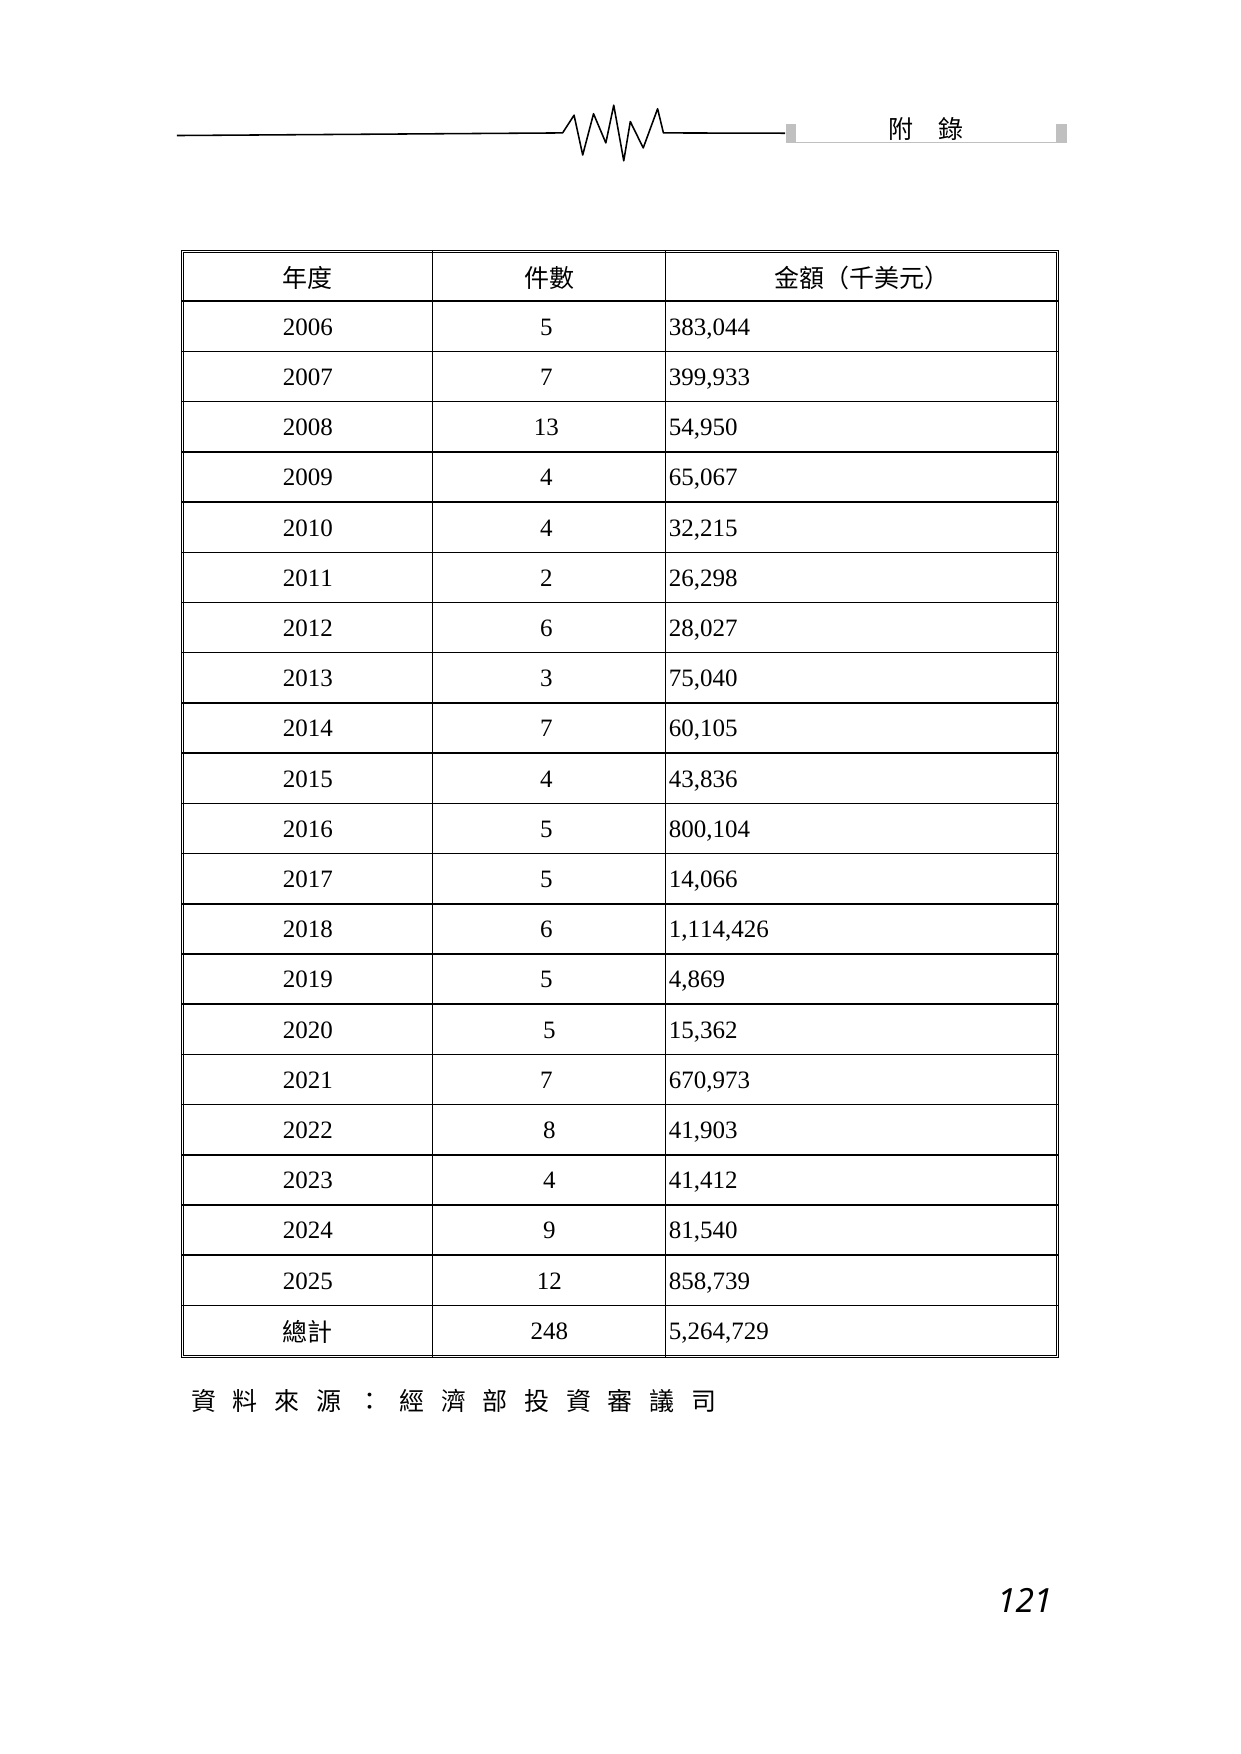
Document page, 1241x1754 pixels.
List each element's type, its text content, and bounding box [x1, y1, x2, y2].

table_cell 5 [433, 1005, 665, 1053]
table_cell 2014 [184, 704, 432, 752]
table_cell 65,067 [666, 453, 1056, 501]
table_cell 7 [433, 352, 665, 401]
table_cell 13 [433, 402, 665, 451]
table_cell 2010 [184, 503, 432, 551]
table_cell 41,412 [666, 1156, 1056, 1204]
table_cell 2019 [184, 955, 432, 1003]
table_header 年度 [184, 253, 432, 300]
table_cell 800,104 [666, 804, 1056, 853]
table_cell 6 [433, 905, 665, 953]
table_cell 383,044 [666, 302, 1056, 351]
table_cell 12 [433, 1256, 665, 1304]
table_cell 248 [433, 1306, 665, 1355]
table_cell 2023 [184, 1156, 432, 1204]
table_cell 2025 [184, 1256, 432, 1304]
table_cell 2024 [184, 1206, 432, 1254]
table_cell 6 [433, 603, 665, 652]
table_cell 5 [433, 804, 665, 853]
table_cell 2016 [184, 804, 432, 853]
table_cell 43,836 [666, 754, 1056, 802]
table_header 件數 [433, 253, 665, 300]
table_cell 4 [433, 503, 665, 551]
table_cell 2020 [184, 1005, 432, 1053]
table_cell 28,027 [666, 603, 1056, 652]
table_cell 15,362 [666, 1005, 1056, 1053]
table_cell 41,903 [666, 1105, 1056, 1154]
table_cell 4 [433, 453, 665, 501]
table_cell 5,264,729 [666, 1306, 1056, 1355]
text 資料來源：經濟部投資審議司 [183, 1358, 1058, 1420]
table_cell 3 [433, 653, 665, 702]
table_cell 1,114,426 [666, 905, 1056, 953]
table_cell 81,540 [666, 1206, 1056, 1254]
table_cell 670,973 [666, 1055, 1056, 1104]
table_cell 總計 [184, 1306, 432, 1355]
table_cell 2 [433, 553, 665, 602]
table_cell 26,298 [666, 553, 1056, 602]
table_cell 2022 [184, 1105, 432, 1154]
table_cell 2015 [184, 754, 432, 802]
table_cell 5 [433, 955, 665, 1003]
table_cell 9 [433, 1206, 665, 1254]
table_cell 2011 [184, 553, 432, 602]
table_cell 2006 [184, 302, 432, 351]
table_cell 60,105 [666, 704, 1056, 752]
table_cell 75,040 [666, 653, 1056, 702]
table_cell 54,950 [666, 402, 1056, 451]
table_cell 7 [433, 704, 665, 752]
table_cell 2018 [184, 905, 432, 953]
table_cell 2009 [184, 453, 432, 501]
table_cell 7 [433, 1055, 665, 1104]
table_cell 14,066 [666, 854, 1056, 903]
table_cell 2013 [184, 653, 432, 702]
table_cell 2007 [184, 352, 432, 401]
table_cell 858,739 [666, 1256, 1056, 1304]
table_cell 4 [433, 1156, 665, 1204]
table_cell 32,215 [666, 503, 1056, 551]
table_cell 2008 [184, 402, 432, 451]
table_cell 5 [433, 302, 665, 351]
table_cell 2021 [184, 1055, 432, 1104]
table_cell 4 [433, 754, 665, 802]
table_cell 399,933 [666, 352, 1056, 401]
table_cell 8 [433, 1105, 665, 1154]
table_cell 2012 [184, 603, 432, 652]
table_cell 5 [433, 854, 665, 903]
table_cell 4,869 [666, 955, 1056, 1003]
table_cell 2017 [184, 854, 432, 903]
table_header 金額（千美元） [666, 253, 1056, 300]
